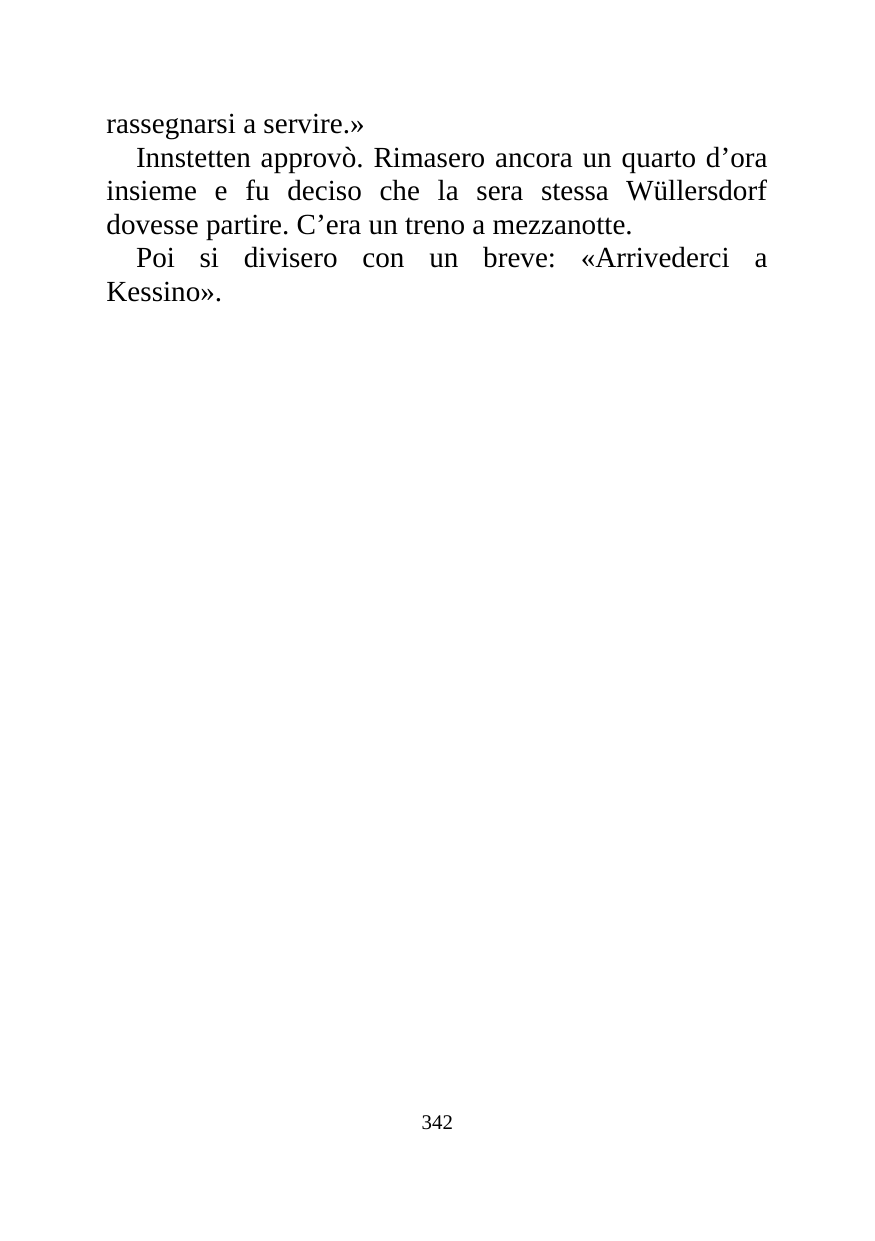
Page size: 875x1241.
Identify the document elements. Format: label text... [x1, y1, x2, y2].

text Innstetten approvò. Rimasero ancora un quarto d’ora insieme e fu deciso che la sera stessa Wüllersdorf dovesse partire. C’era un treno a mezzanotte. [106, 140, 768, 240]
text Poi si divisero con un breve: «Arrivederci a Kessino». [106, 240, 768, 307]
text rassegnarsi a servire.» [106, 106, 768, 140]
